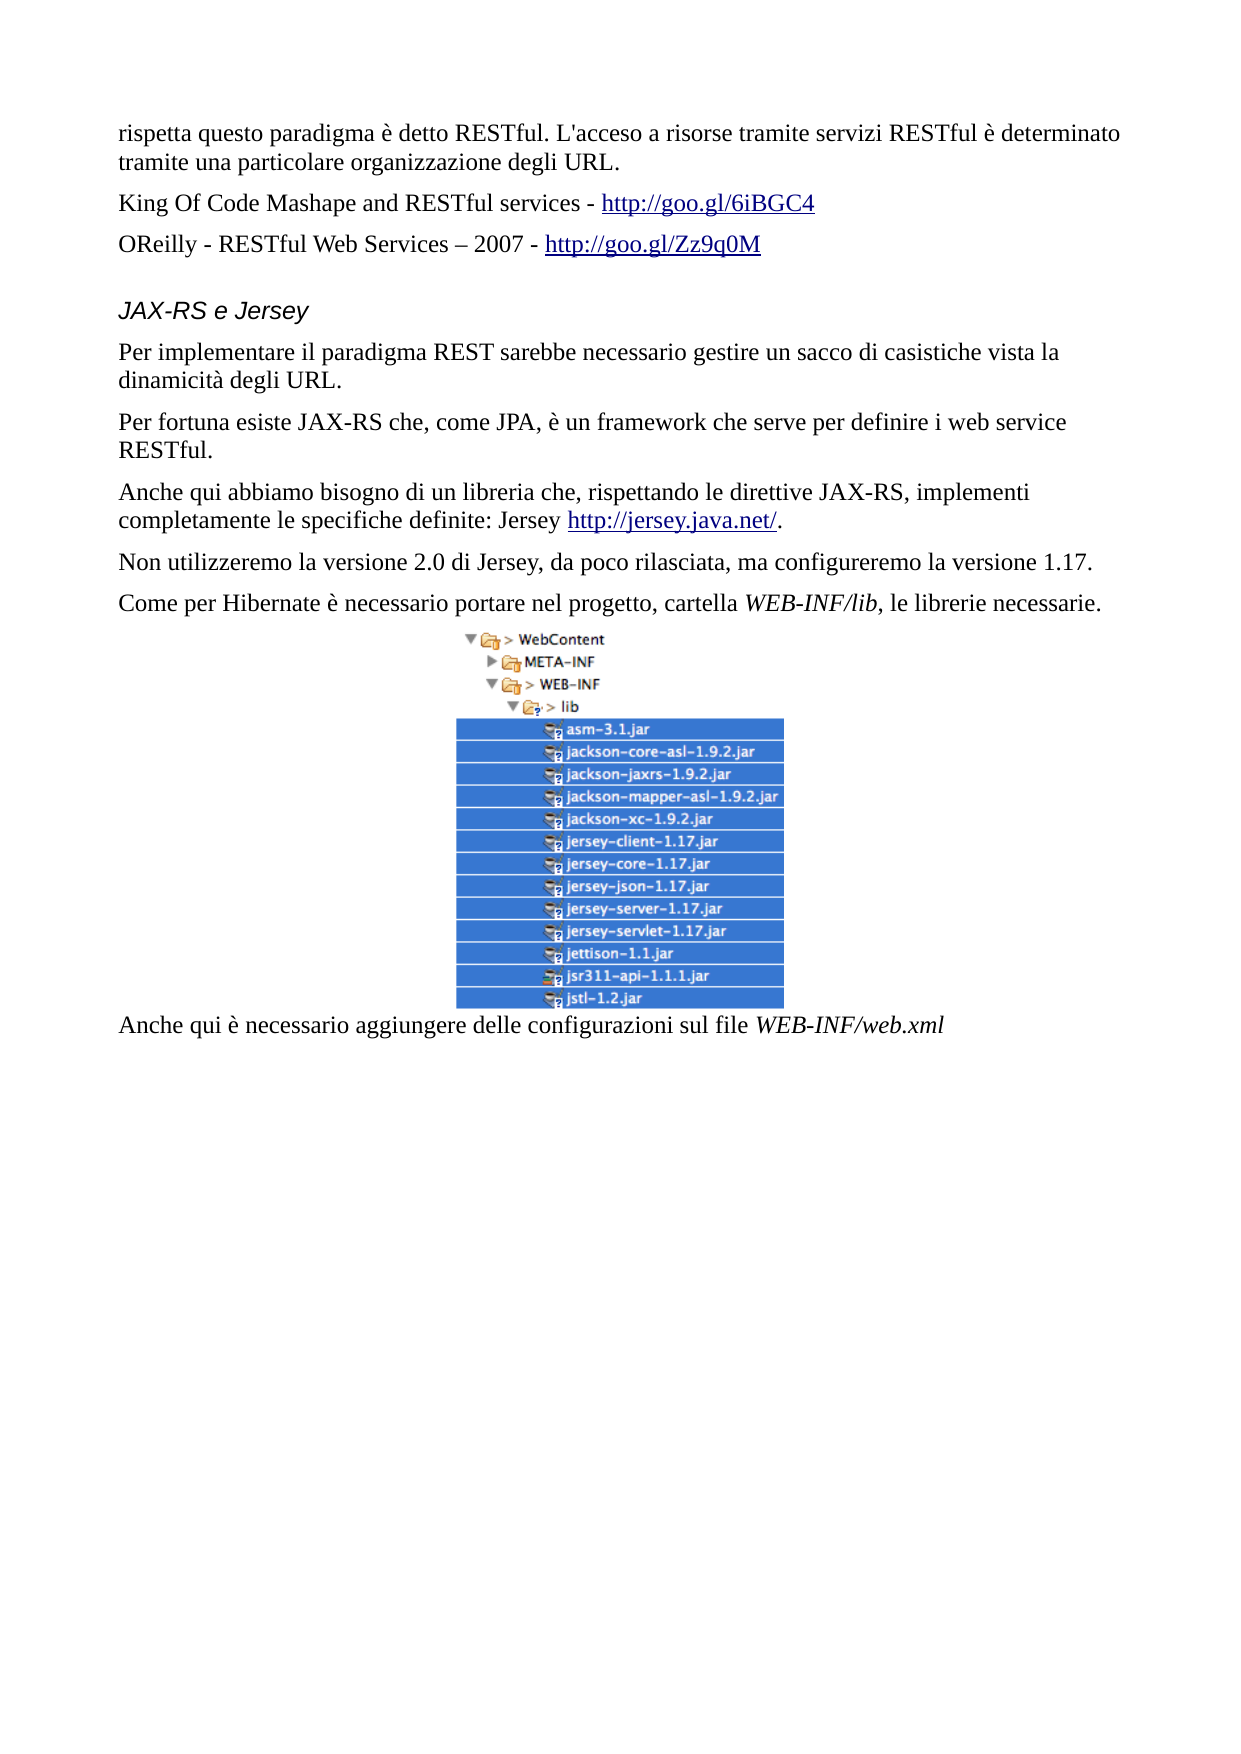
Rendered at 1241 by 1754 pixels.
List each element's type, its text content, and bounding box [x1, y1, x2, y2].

text Anche qui è necessario aggiungere delle configurazioni sul file WEB-INF/web.xml [118, 1010, 1122, 1038]
text Anche qui abbiamo bisogno di un libreria che, rispettando le direttive JAX-RS, implementi completamente le specifiche definite: Jersey http://jersey.java.net/. [118, 477, 1122, 534]
subtitle JAX-RS e Jersey [118, 296, 1122, 324]
text Come per Hibernate è necessario portare nel progetto, cartella WEB-INF/lib, le librerie necessarie. [118, 588, 1122, 617]
text rispetta questo paradigma è detto RESTful. L'acceso a risorse tramite servizi RESTful è determinato tramite una particolare organizzazione degli URL. [118, 118, 1122, 176]
text Per implementare il paradigma REST sarebbe necessario gestire un sacco di casistiche vista la dinamicità degli URL. [118, 337, 1122, 394]
text OReilly - RESTful Web Services – 2007 - http://goo.gl/Zz9q0M [118, 229, 1122, 258]
picture [456, 629, 784, 1010]
text King Of Code Mashape and RESTful services - http://goo.gl/6iBGC4 [118, 188, 1122, 217]
text Per fortuna esiste JAX-RS che, come JPA, è un framework che serve per definire i web service RESTful. [118, 407, 1122, 464]
text Non utilizzeremo la versione 2.0 di Jersey, da poco rilasciata, ma configureremo la versione 1.17. [118, 547, 1122, 576]
